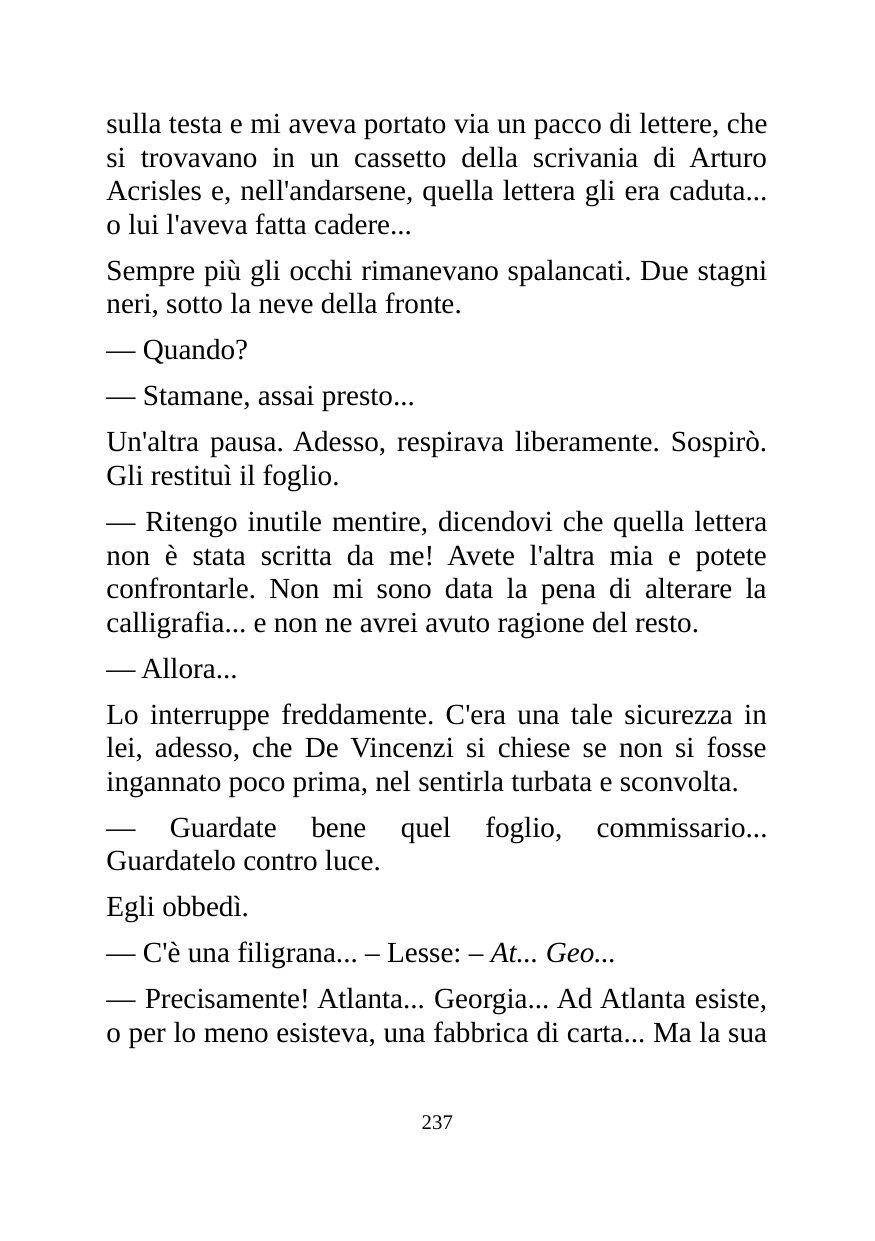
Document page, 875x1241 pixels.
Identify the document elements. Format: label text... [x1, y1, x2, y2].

text — Allora... [106, 651, 768, 684]
text — Quando? [106, 332, 768, 366]
text — Ritengo inutile mentire, dicendovi che quella lettera non è stata scritta da me! Avete l'altra mia e potete confrontarle. Non mi sono data la pena di alterare la calligrafia... e non ne avrei avuto ragione del resto. [106, 504, 768, 638]
text Lo interruppe freddamente. C'era una tale sicurezza in lei, adesso, che De Vincenzi si chiese se non si fosse ingannato poco prima, nel sentirla turbata e sconvolta. [106, 697, 768, 797]
text sulla testa e mi aveva portato via un pacco di lettere, che si trovavano in un cassetto della scrivania di Arturo Acrisles e, nell'andarsene, quella lettera gli era caduta... o lui l'aveva fatta cadere... [106, 106, 768, 240]
text — Guardate bene quel foglio, commissario... Guardatelo contro luce. [106, 810, 768, 877]
text Sempre più gli occhi rimanevano spalancati. Due stagni neri, sotto la neve della fronte. [106, 253, 768, 320]
text Egli obbedì. [106, 889, 768, 923]
text — Stamane, assai presto... [106, 378, 768, 412]
text — Precisamente! Atlanta... Georgia... Ad Atlanta esiste, o per lo meno esisteva, una fabbrica di carta... Ma la sua [106, 982, 768, 1049]
text — C'è una filigrana... – Lesse: – At... Geo... [106, 936, 768, 969]
text Un'altra pausa. Adesso, respirava liberamente. Sospirò. Gli restituì il foglio. [106, 424, 768, 492]
